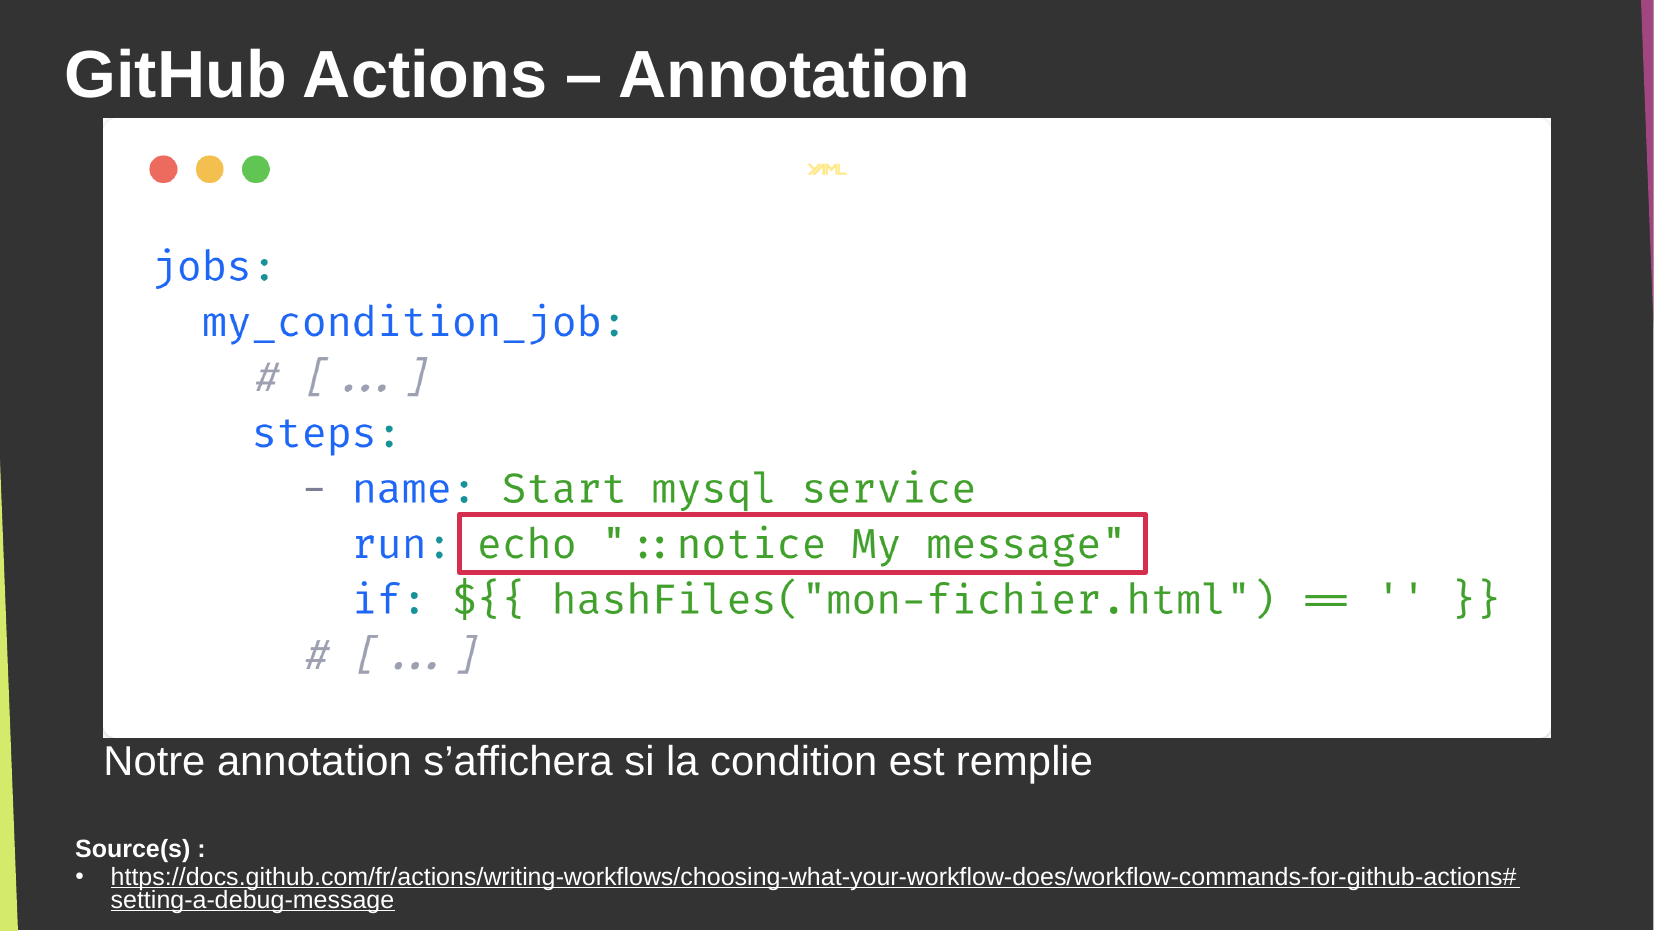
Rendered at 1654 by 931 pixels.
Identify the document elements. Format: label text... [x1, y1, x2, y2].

text_box [0, 460, 18, 931]
text_box Source(s) : https://docs.github.com/fr/actions/writing-workflows/choosing-what-your-workflow-does/workflow-commands-for-github-actions#setting-a-debug-message [60, 789, 1546, 899]
title GitHub Actions – Annotation [64, 37, 1577, 119]
picture [103, 118, 1551, 738]
text_box 0 [1640, 0, 1654, 342]
text_box Notre annotation s’affichera si la condition est remplie [88, 730, 1223, 789]
